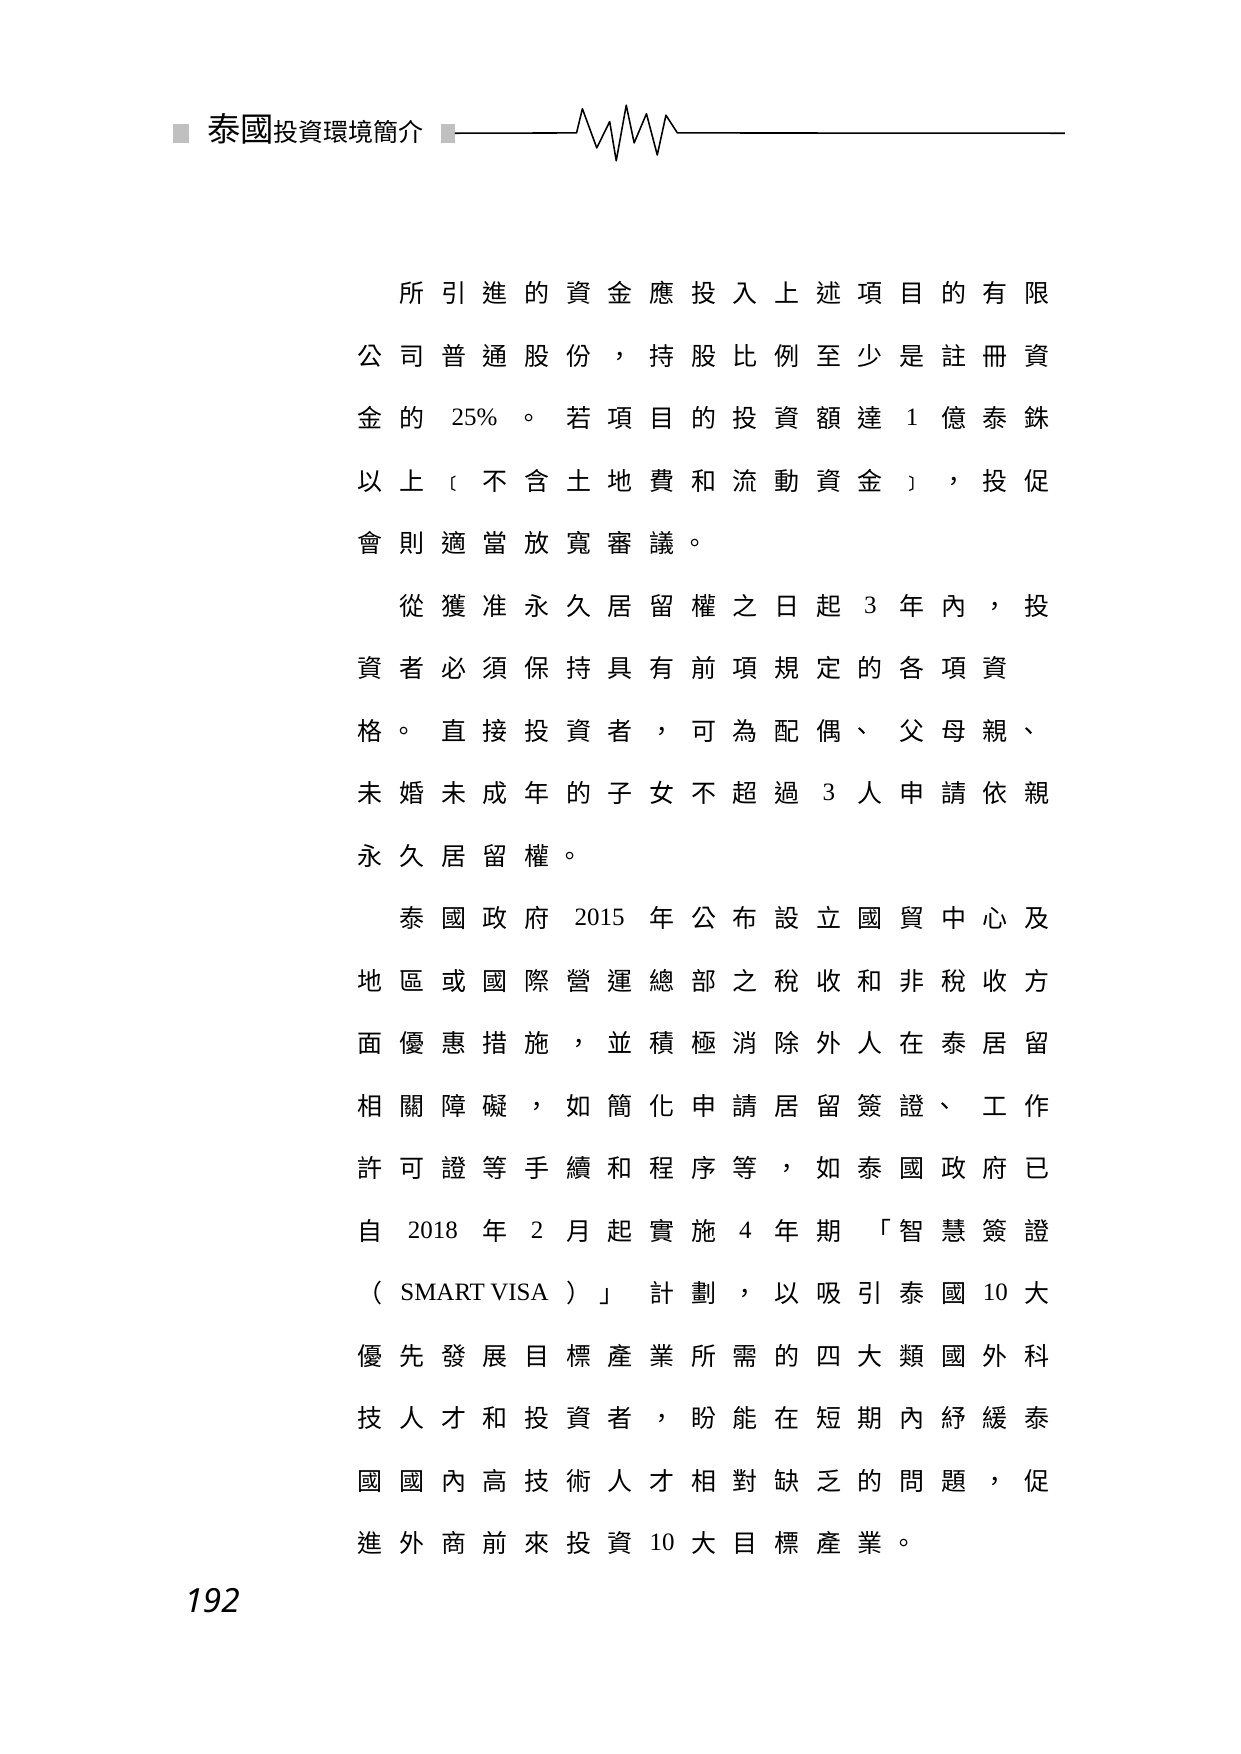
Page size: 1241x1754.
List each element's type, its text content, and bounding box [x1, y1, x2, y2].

text 泰國政府2015年公布設立國貿中心及地區或國際營運總部之稅收和非稅收方面優惠措施，並積極消除外人在泰居留相關障礙，如簡化申請居留簽證、工作許可證等手續和程序等，如泰國政府已自2018年2月起實施4年期「智慧簽證（SMART VISA）」計劃，以吸引泰國10大優先發展目標產業所需的四大類國外科技人才和投資者，盼能在短期內紓緩泰國國內高技術人才相對缺乏的問題，促進外商前來投資10大目標產業。 [330, 875, 1058, 1563]
text 所引進的資金應投入上述項目的有限公司普通股份，持股比例至少是註冊資金的25%。若項目的投資額達1億泰銖以上﹝不含土地費和流動資金﹞，投促會則適當放寬審議。 [330, 250, 1058, 563]
text 從獲准永久居留權之日起3年內，投資者必須保持具有前項規定的各項資格。直接投資者，可為配偶、父母親、未婚未成年的子女不超過3人申請依親永久居留權。 [330, 563, 1058, 875]
